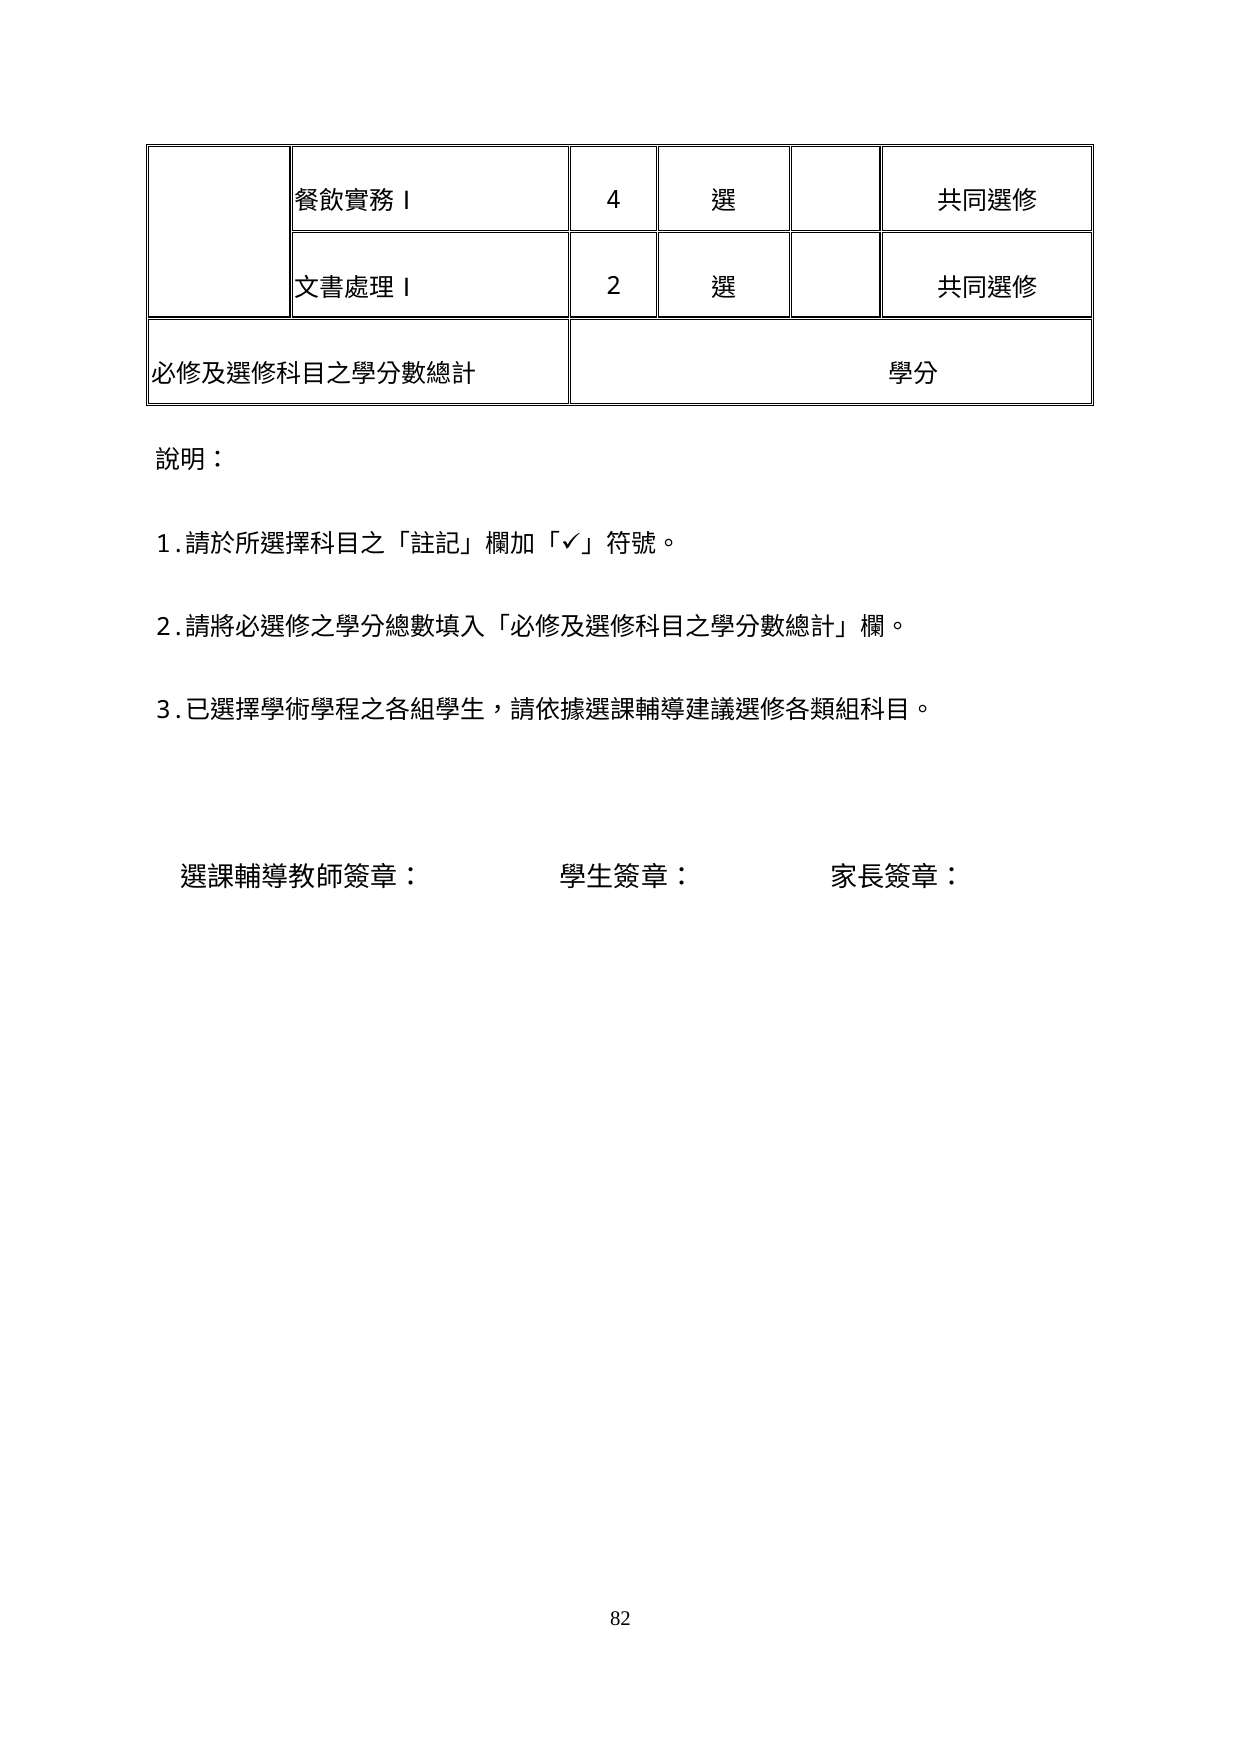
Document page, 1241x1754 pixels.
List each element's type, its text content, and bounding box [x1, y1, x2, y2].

table_cell 共同選修 [883, 233, 1091, 316]
table_cell [792, 233, 879, 316]
text 說明： [118, 416, 1122, 479]
table_cell 選 [659, 233, 789, 316]
table_cell [792, 147, 879, 230]
table_cell 4 [571, 147, 656, 230]
text 2.請將必選修之學分總數填入「必修及選修科目之學分數總計」欄。 [118, 583, 1122, 646]
text 3.已選擇學術學程之各組學生，請依據選課輔導建議選修各類組科目。 [118, 666, 1122, 729]
table_cell 選 [659, 147, 789, 230]
text 選課輔導教師簽章： 學生簽章： 家長簽章： [118, 833, 1122, 896]
table_cell 學分 [571, 320, 1091, 403]
table_cell 共同選修 [883, 147, 1091, 230]
table_cell 餐飲實務Ⅰ [293, 147, 568, 230]
table_cell 2 [571, 233, 656, 316]
table_cell 文書處理Ⅰ [293, 233, 568, 316]
text 1.請於所選擇科目之「註記」欄加「ü」符號。 [118, 500, 1122, 562]
table_cell [149, 147, 289, 316]
table_cell 必修及選修科目之學分數總計 [149, 320, 568, 403]
